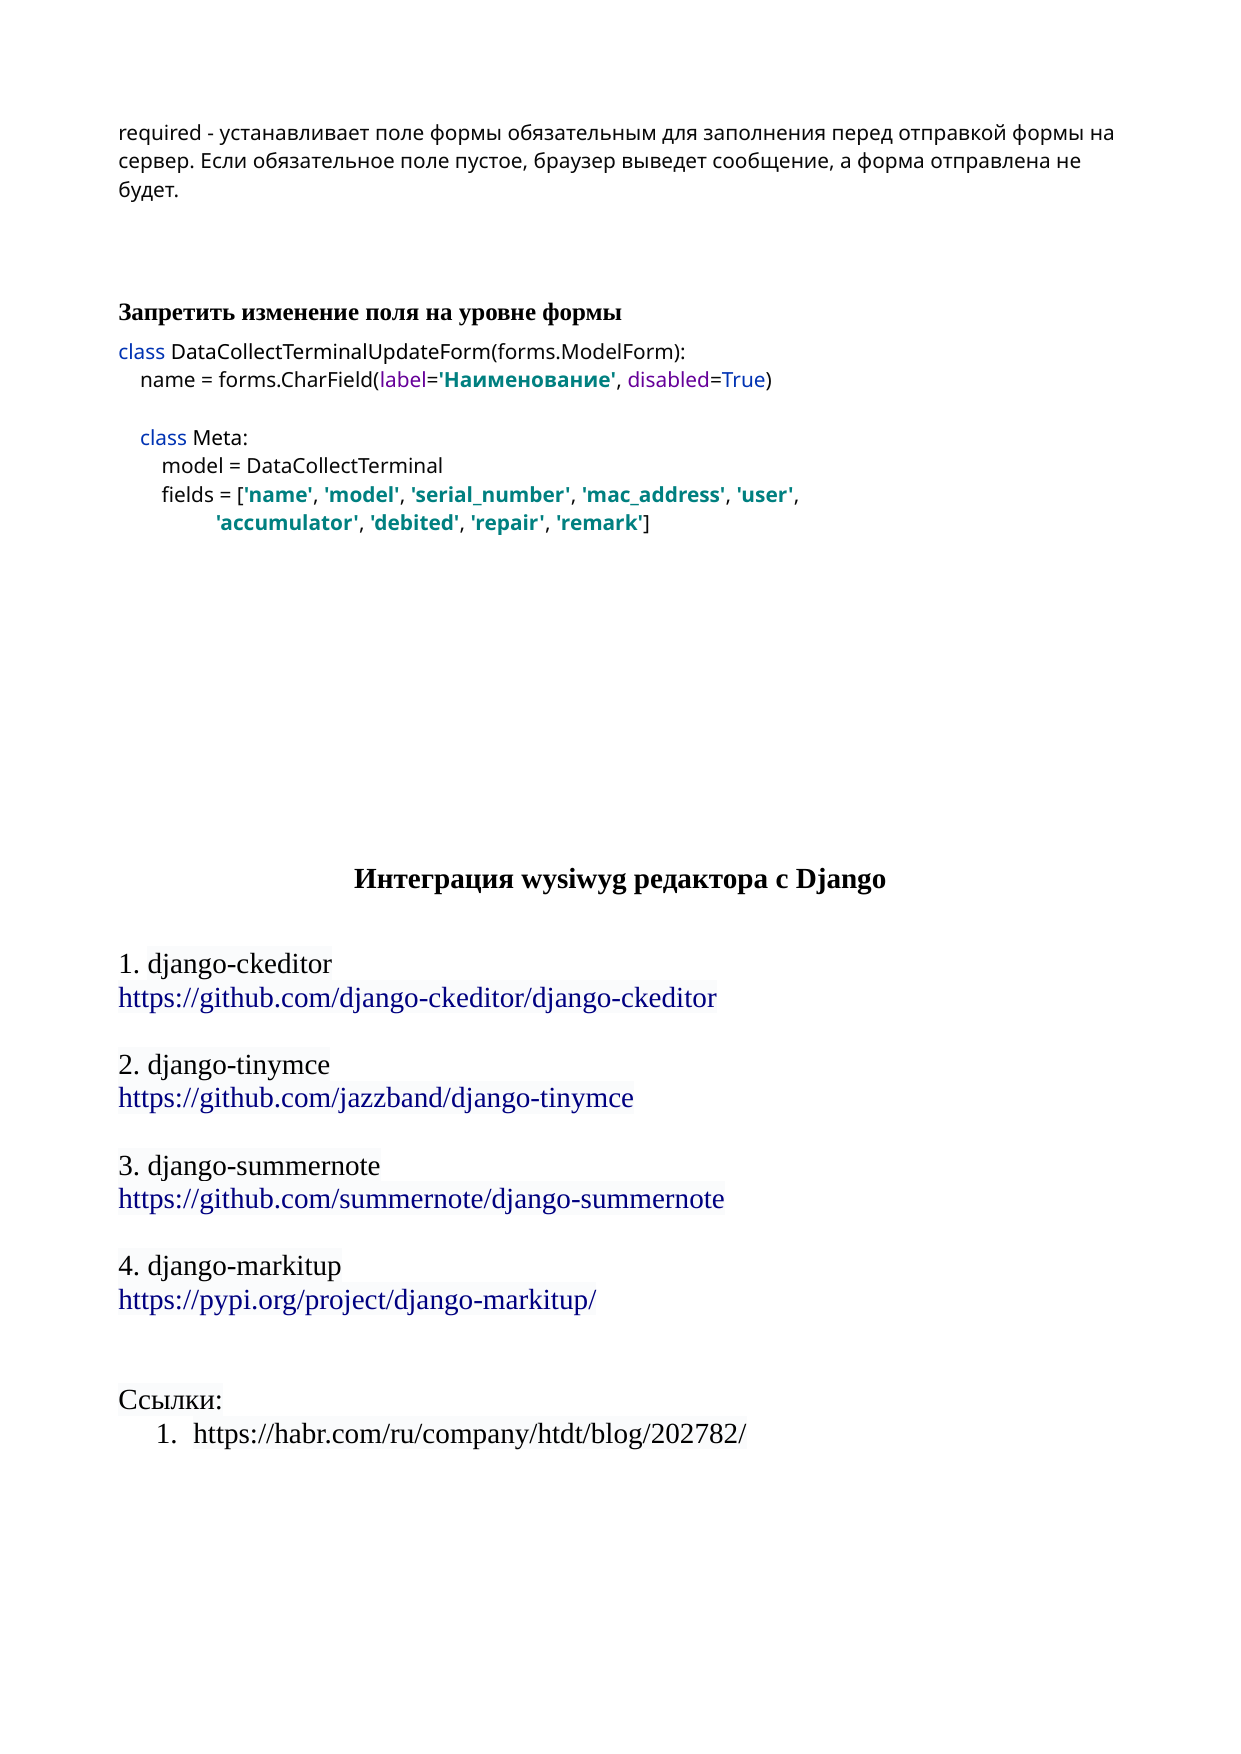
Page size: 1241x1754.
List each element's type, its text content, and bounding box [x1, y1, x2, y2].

text required - устанавливает поле формы обязательным для заполнения перед отправкой формы на сервер. Если обязательное поле пустое, браузер выведет сообщение, а форма отправлена не будет. [118, 118, 1122, 203]
text 4. django-markitup [118, 1248, 1122, 1282]
text 1. django-ckeditor [118, 946, 1122, 980]
text 2. django-tinymce [118, 1047, 1122, 1081]
text Запретить изменение поля на уровне формы [118, 297, 1122, 325]
text https://github.com/summernote/django-summernote [118, 1181, 1122, 1215]
text Ссылки: [118, 1382, 1122, 1416]
text class DataCollectTerminalUpdateForm(forms.ModelForm): name = forms.CharField(label='Наименование', disabled=True) class Meta: model = DataCollectTerminal fields = ['name', 'model', 'serial_number', 'mac_address', 'user', 'accumulator', 'debited', 'repair', 'remark'] [118, 337, 1122, 537]
text https://pypi.org/project/django-markitup/ [118, 1282, 1122, 1315]
text https://github.com/django-ckeditor/django-ckeditor [118, 980, 1122, 1013]
text Интеграция wysiwyg редактора с Django [118, 862, 1122, 895]
text 3. django-summernote [118, 1148, 1122, 1181]
text https://github.com/jazzband/django-tinymce [118, 1081, 1122, 1114]
list https://habr.com/ru/company/htdt/blog/202782/ [156, 1416, 1122, 1449]
